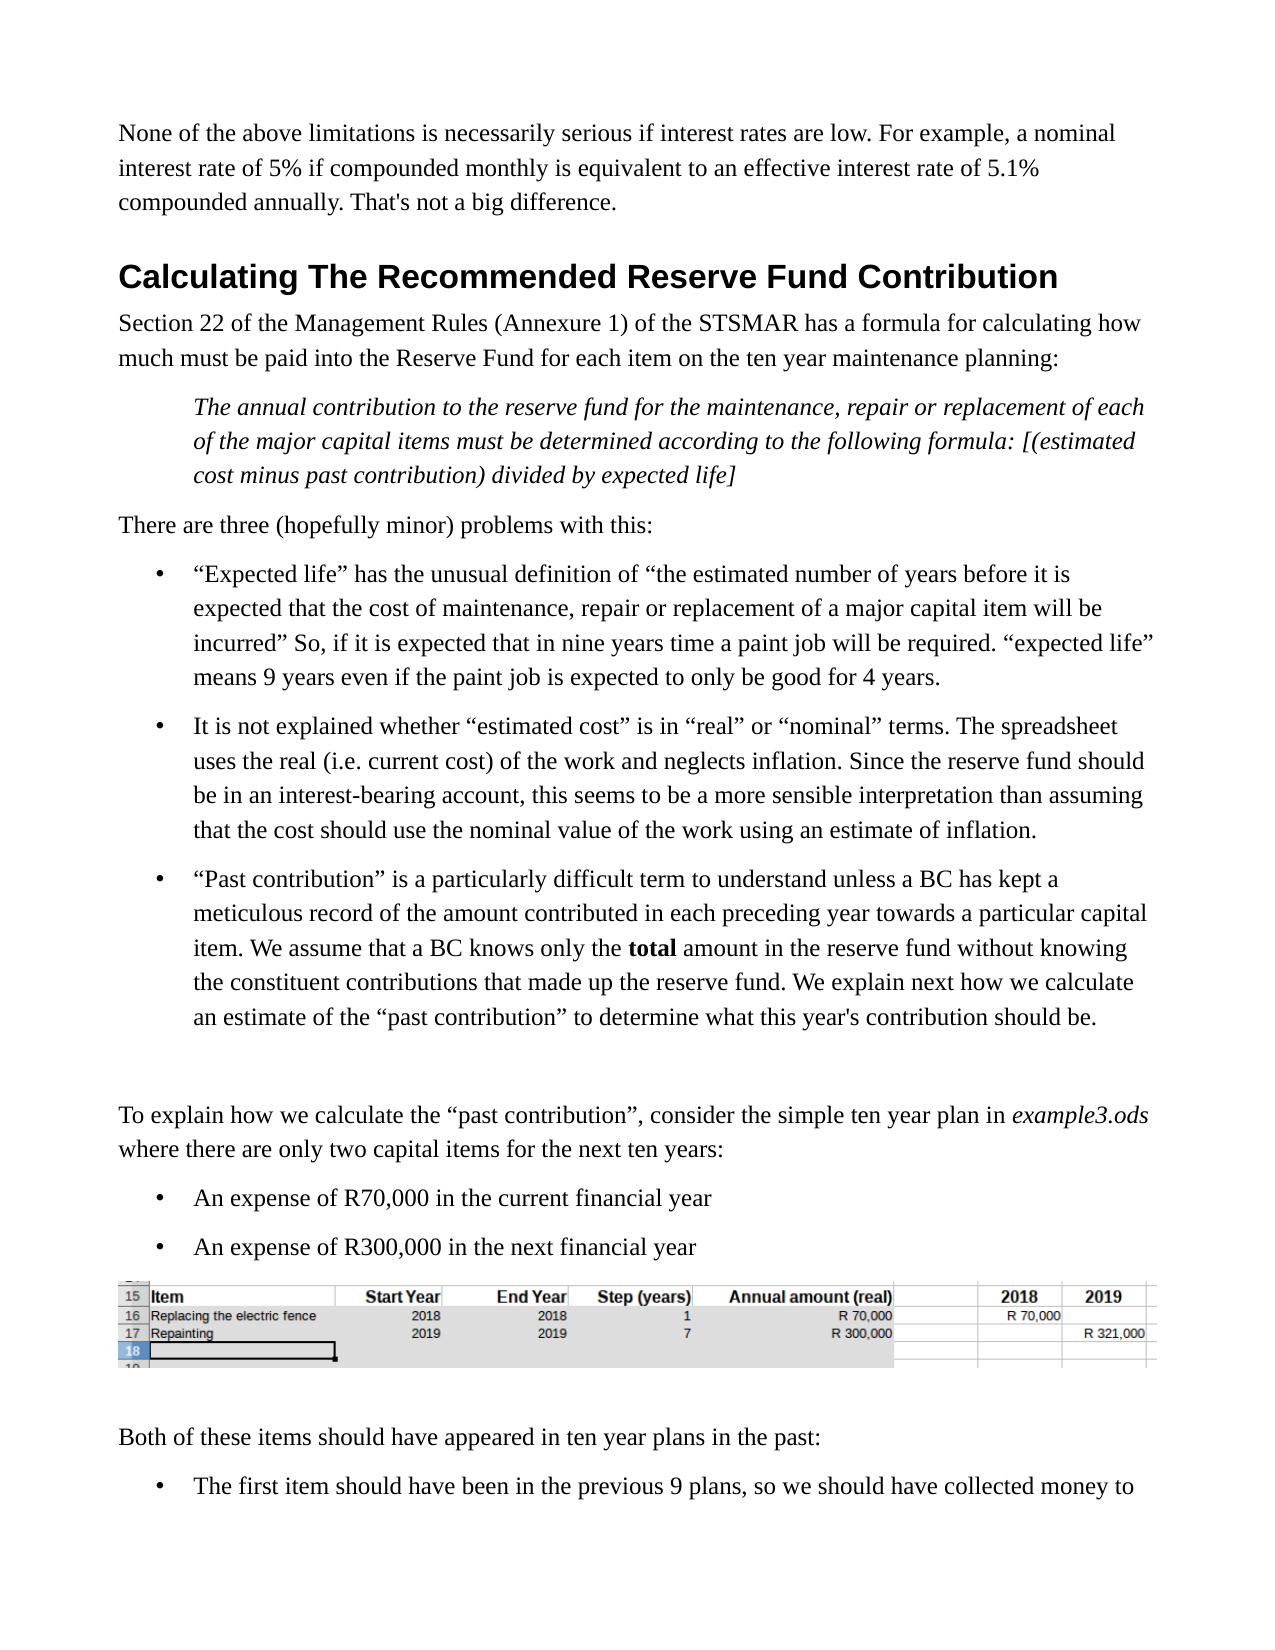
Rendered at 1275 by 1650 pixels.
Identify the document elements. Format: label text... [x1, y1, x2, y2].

list It is not explained whether “estimated cost” is in “real” or “nominal” terms. The spreadsheet uses the real (i.e. current cost) of the work and neglects inflation. Since the reserve fund should be in an interest-bearing account, this seems to be a more sensible interpretation than assuming that the cost should use the nominal value of the work using an estimate of inflation. [156, 711, 1157, 843]
list The first item should have been in the previous 9 plans, so we should have collected money to [156, 1471, 1157, 1500]
text To explain how we calculate the “past contribution”, consider the simple ten year plan in example3.ods where there are only two capital items for the next ten years: [118, 1100, 1157, 1163]
text None of the above limitations is necessarily serious if interest rates are low. For example, a nominal interest rate of 5% if compounded monthly is equivalent to an effective interest rate of 5.1% compounded annually. That's not a big difference. [118, 118, 1157, 216]
list An expense of R70,000 in the current financial year [156, 1183, 1157, 1212]
text Both of these items should have appeared in ten year plans in the past: [118, 1422, 1157, 1451]
text Section 22 of the Management Rules (Annexure 1) of the STSMAR has a formula for calculating how much must be paid into the Reserve Fund for each item on the ten year maintenance planning: [118, 308, 1157, 371]
subtitle Calculating The Recommended Reserve Fund Contribution [118, 257, 1157, 296]
text The annual contribution to the reserve fund for the maintenance, repair or replacement of each of the major capital items must be determined according to the following formula: [(estimated cost minus past contribution) divided by expected life] [193, 392, 1157, 489]
text There are three (hopefully minor) problems with this: [118, 510, 1157, 538]
picture [118, 1281, 1157, 1368]
list “Expected life” has the unusual definition of “the estimated number of years before it is expected that the cost of maintenance, repair or replacement of a major capital item will be incurred” So, if it is expected that in nine years time a paint job will be required. “expected life” means 9 years even if the paint job is expected to only be good for 4 years. [156, 559, 1157, 691]
list “Past contribution” is a particularly difficult term to understand unless a BC has kept a meticulous record of the amount contributed in each preceding year towards a particular capital item. We assume that a BC knows only the total amount in the reserve fund without knowing the constituent contributions that made up the reserve fund. We explain next how we calculate an estimate of the “past contribution” to determine what this year's contribution should be. [156, 864, 1157, 1030]
list An expense of R300,000 in the next financial year [156, 1232, 1157, 1261]
